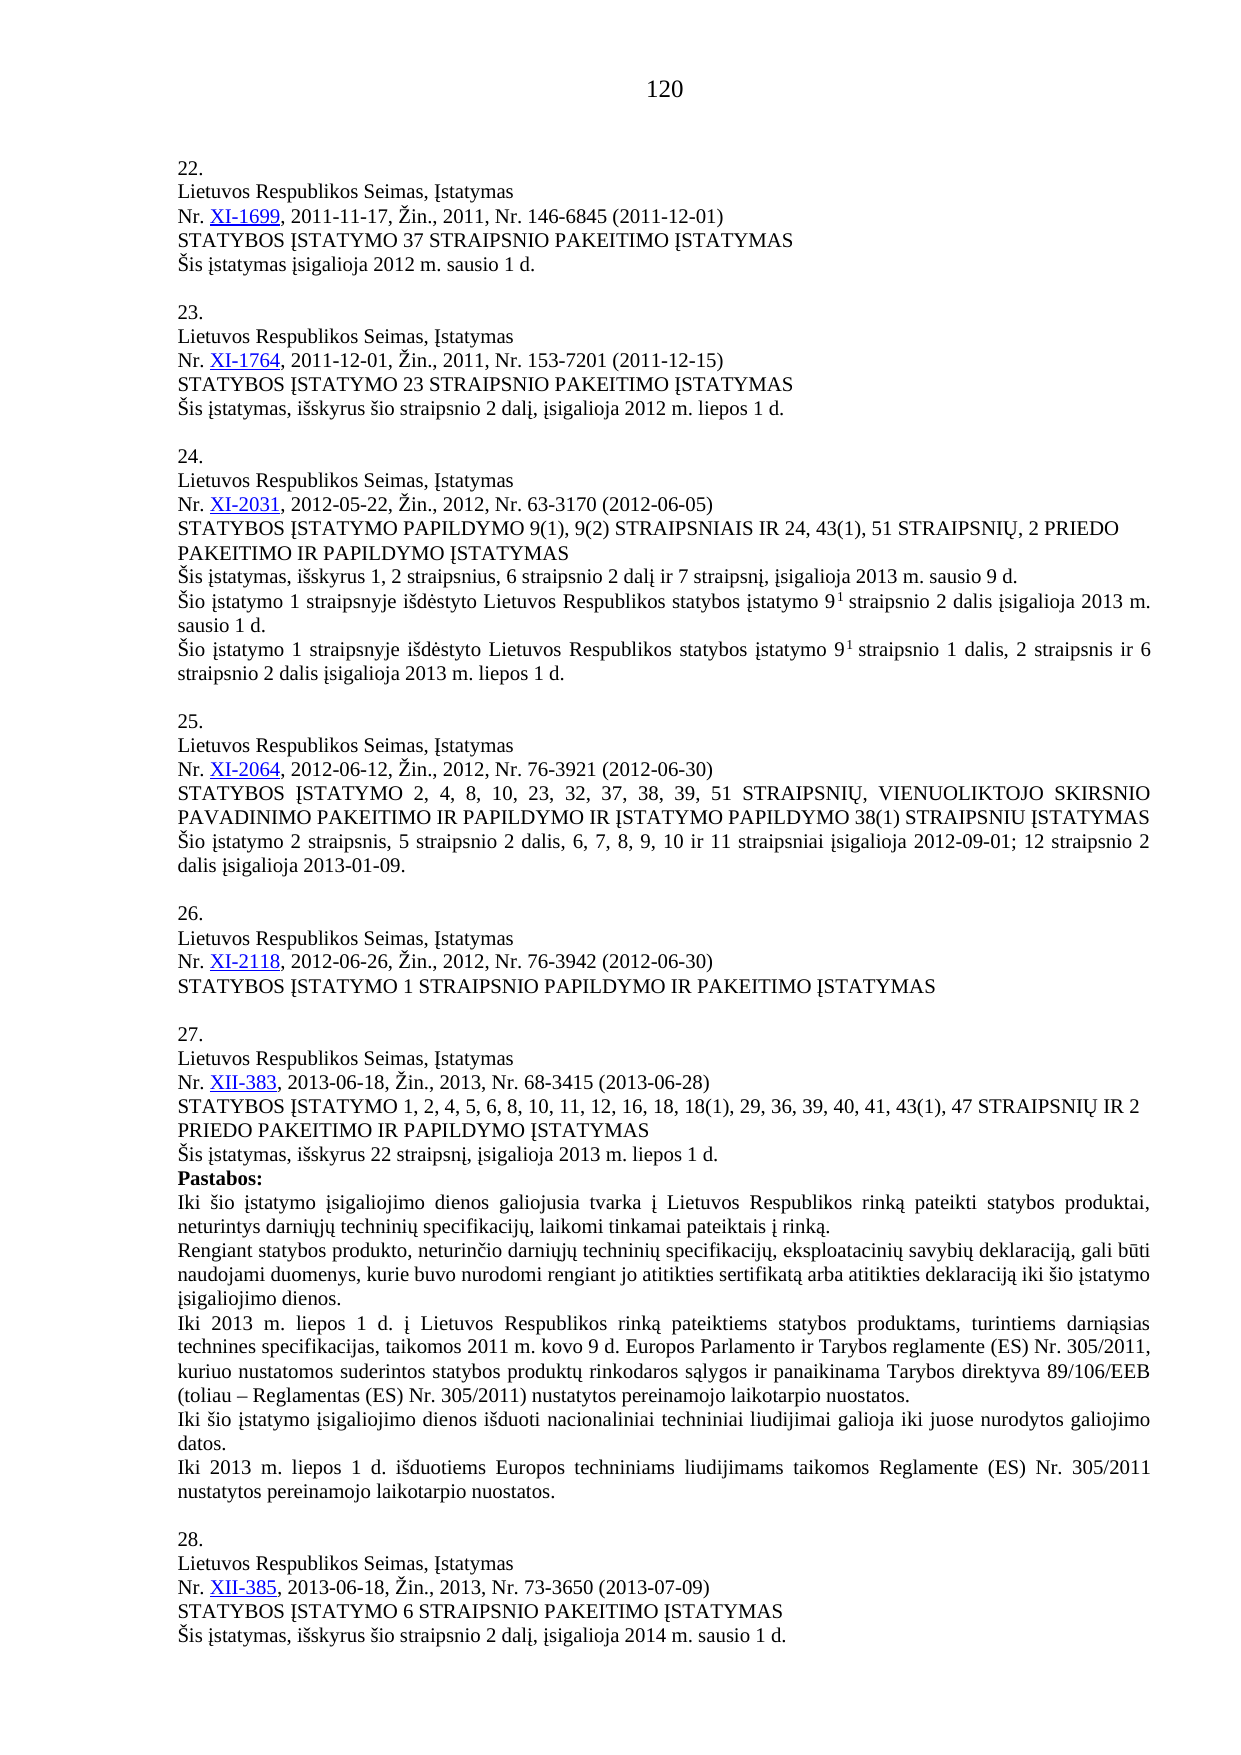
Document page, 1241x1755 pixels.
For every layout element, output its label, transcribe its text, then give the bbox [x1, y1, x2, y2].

text 23. [177, 300, 1152, 324]
text 27. [177, 1022, 1152, 1046]
text Iki 2013 m. liepos 1 d. išduotiems Europos techniniams liudijimams taikomos Reglamente (ES) Nr. 305/2011 nustatytos pereinamojo laikotarpio nuostatos. [177, 1455, 1152, 1503]
text Šio įstatymo 1 straipsnyje išdėstyto Lietuvos Respublikos statybos įstatymo 91 straipsnio 1 dalis, 2 straipsnis ir 6 straipsnio 2 dalis įsigalioja 2013 m. liepos 1 d. [177, 637, 1152, 685]
text Nr. XI-2064, 2012-06-12, Žin., 2012, Nr. 76-3921 (2012-06-30) [177, 757, 1152, 781]
text Lietuvos Respublikos Seimas, Įstatymas [177, 733, 1152, 757]
text 25. [177, 709, 1152, 733]
text STATYBOS ĮSTATYMO 37 STRAIPSNIO PAKEITIMO ĮSTATYMAS [177, 228, 1152, 252]
text Šis įstatymas, išskyrus šio straipsnio 2 dalį, įsigalioja 2014 m. sausio 1 d. [177, 1623, 1152, 1647]
text STATYBOS ĮSTATYMO 1, 2, 4, 5, 6, 8, 10, 11, 12, 16, 18, 18(1), 29, 36, 39, 40, 41, 43(1), 47 STRAIPSNIŲ IR 2 PRIEDO PAKEITIMO IR PAPILDYMO ĮSTATYMAS [177, 1094, 1152, 1142]
text Nr. XI-2031, 2012-05-22, Žin., 2012, Nr. 63-3170 (2012-06-05) [177, 492, 1152, 516]
text Nr. XI-2118, 2012-06-26, Žin., 2012, Nr. 76-3942 (2012-06-30) [177, 949, 1152, 973]
text Lietuvos Respublikos Seimas, Įstatymas [177, 468, 1152, 492]
text Lietuvos Respublikos Seimas, Įstatymas [177, 1046, 1152, 1070]
text Pastabos: [177, 1166, 1152, 1190]
text Rengiant statybos produkto, neturinčio darniųjų techninių specifikacijų, eksploatacinių savybių deklaraciją, gali būti naudojami duomenys, kurie buvo nurodomi rengiant jo atitikties sertifikatą arba atitikties deklaraciją iki šio įstatymo įsigaliojimo dienos. [177, 1238, 1152, 1310]
text 22. [177, 155, 1152, 179]
text Iki šio įstatymo įsigaliojimo dienos galiojusia tvarka į Lietuvos Respublikos rinką pateikti statybos produktai, neturintys darniųjų techninių specifikacijų, laikomi tinkamai pateiktais į rinką. [177, 1190, 1152, 1238]
text Šio įstatymo 2 straipsnis, 5 straipsnio 2 dalis, 6, 7, 8, 9, 10 ir 11 straipsniai įsigalioja 2012-09-01; 12 straipsnio 2 dalis įsigalioja 2013-01-09. [177, 829, 1152, 877]
text Nr. XI-1699, 2011-11-17, Žin., 2011, Nr. 146-6845 (2011-12-01) [177, 203, 1152, 228]
text STATYBOS ĮSTATYMO PAPILDYMO 9(1), 9(2) STRAIPSNIAIS IR 24, 43(1), 51 STRAIPSNIŲ, 2 PRIEDO PAKEITIMO IR PAPILDYMO ĮSTATYMAS [177, 516, 1152, 564]
text STATYBOS ĮSTATYMO 2, 4, 8, 10, 23, 32, 37, 38, 39, 51 STRAIPSNIŲ, VIENUOLIKTOJO SKIRSNIO PAVADINIMO PAKEITIMO IR PAPILDYMO IR ĮSTATYMO PAPILDYMO 38(1) STRAIPSNIU ĮSTATYMAS [177, 781, 1152, 829]
text Nr. XI-1764, 2011-12-01, Žin., 2011, Nr. 153-7201 (2011-12-15) [177, 348, 1152, 372]
text Šis įstatymas, išskyrus 1, 2 straipsnius, 6 straipsnio 2 dalį ir 7 straipsnį, įsigalioja 2013 m. sausio 9 d. [177, 564, 1152, 588]
text Šis įstatymas įsigalioja 2012 m. sausio 1 d. [177, 252, 1152, 276]
text Šio įstatymo 1 straipsnyje išdėstyto Lietuvos Respublikos statybos įstatymo 91 straipsnio 2 dalis įsigalioja 2013 m. sausio 1 d. [177, 588, 1152, 637]
text Lietuvos Respublikos Seimas, Įstatymas [177, 179, 1152, 203]
text Iki šio įstatymo įsigaliojimo dienos išduoti nacionaliniai techniniai liudijimai galioja iki juose nurodytos galiojimo datos. [177, 1407, 1152, 1455]
text Lietuvos Respublikos Seimas, Įstatymas [177, 1551, 1152, 1575]
text Šis įstatymas, išskyrus 22 straipsnį, įsigalioja 2013 m. liepos 1 d. [177, 1142, 1152, 1166]
text Iki 2013 m. liepos 1 d. į Lietuvos Respublikos rinką pateiktiems statybos produktams, turintiems darniąsias technines specifikacijas, taikomos 2011 m. kovo 9 d. Europos Parlamento ir Tarybos reglamente (ES) Nr. 305/2011, kuriuo nustatomos suderintos statybos produktų rinkodaros sąlygos ir panaikinama Tarybos direktyva 89/106/EEB (toliau – Reglamentas (ES) Nr. 305/2011) nustatytos pereinamojo laikotarpio nuostatos. [177, 1310, 1152, 1407]
text Nr. XII-385, 2013-06-18, Žin., 2013, Nr. 73-3650 (2013-07-09) [177, 1575, 1152, 1599]
text 28. [177, 1527, 1152, 1551]
text 24. [177, 444, 1152, 468]
text STATYBOS ĮSTATYMO 1 STRAIPSNIO PAPILDYMO IR PAKEITIMO ĮSTATYMAS [177, 973, 1152, 998]
text STATYBOS ĮSTATYMO 6 STRAIPSNIO PAKEITIMO ĮSTATYMAS [177, 1599, 1152, 1623]
text Nr. XII-383, 2013-06-18, Žin., 2013, Nr. 68-3415 (2013-06-28) [177, 1070, 1152, 1094]
text Šis įstatymas, išskyrus šio straipsnio 2 dalį, įsigalioja 2012 m. liepos 1 d. [177, 396, 1152, 420]
text Lietuvos Respublikos Seimas, Įstatymas [177, 324, 1152, 348]
text 26. [177, 901, 1152, 925]
text Lietuvos Respublikos Seimas, Įstatymas [177, 925, 1152, 949]
text STATYBOS ĮSTATYMO 23 STRAIPSNIO PAKEITIMO ĮSTATYMAS [177, 372, 1152, 396]
